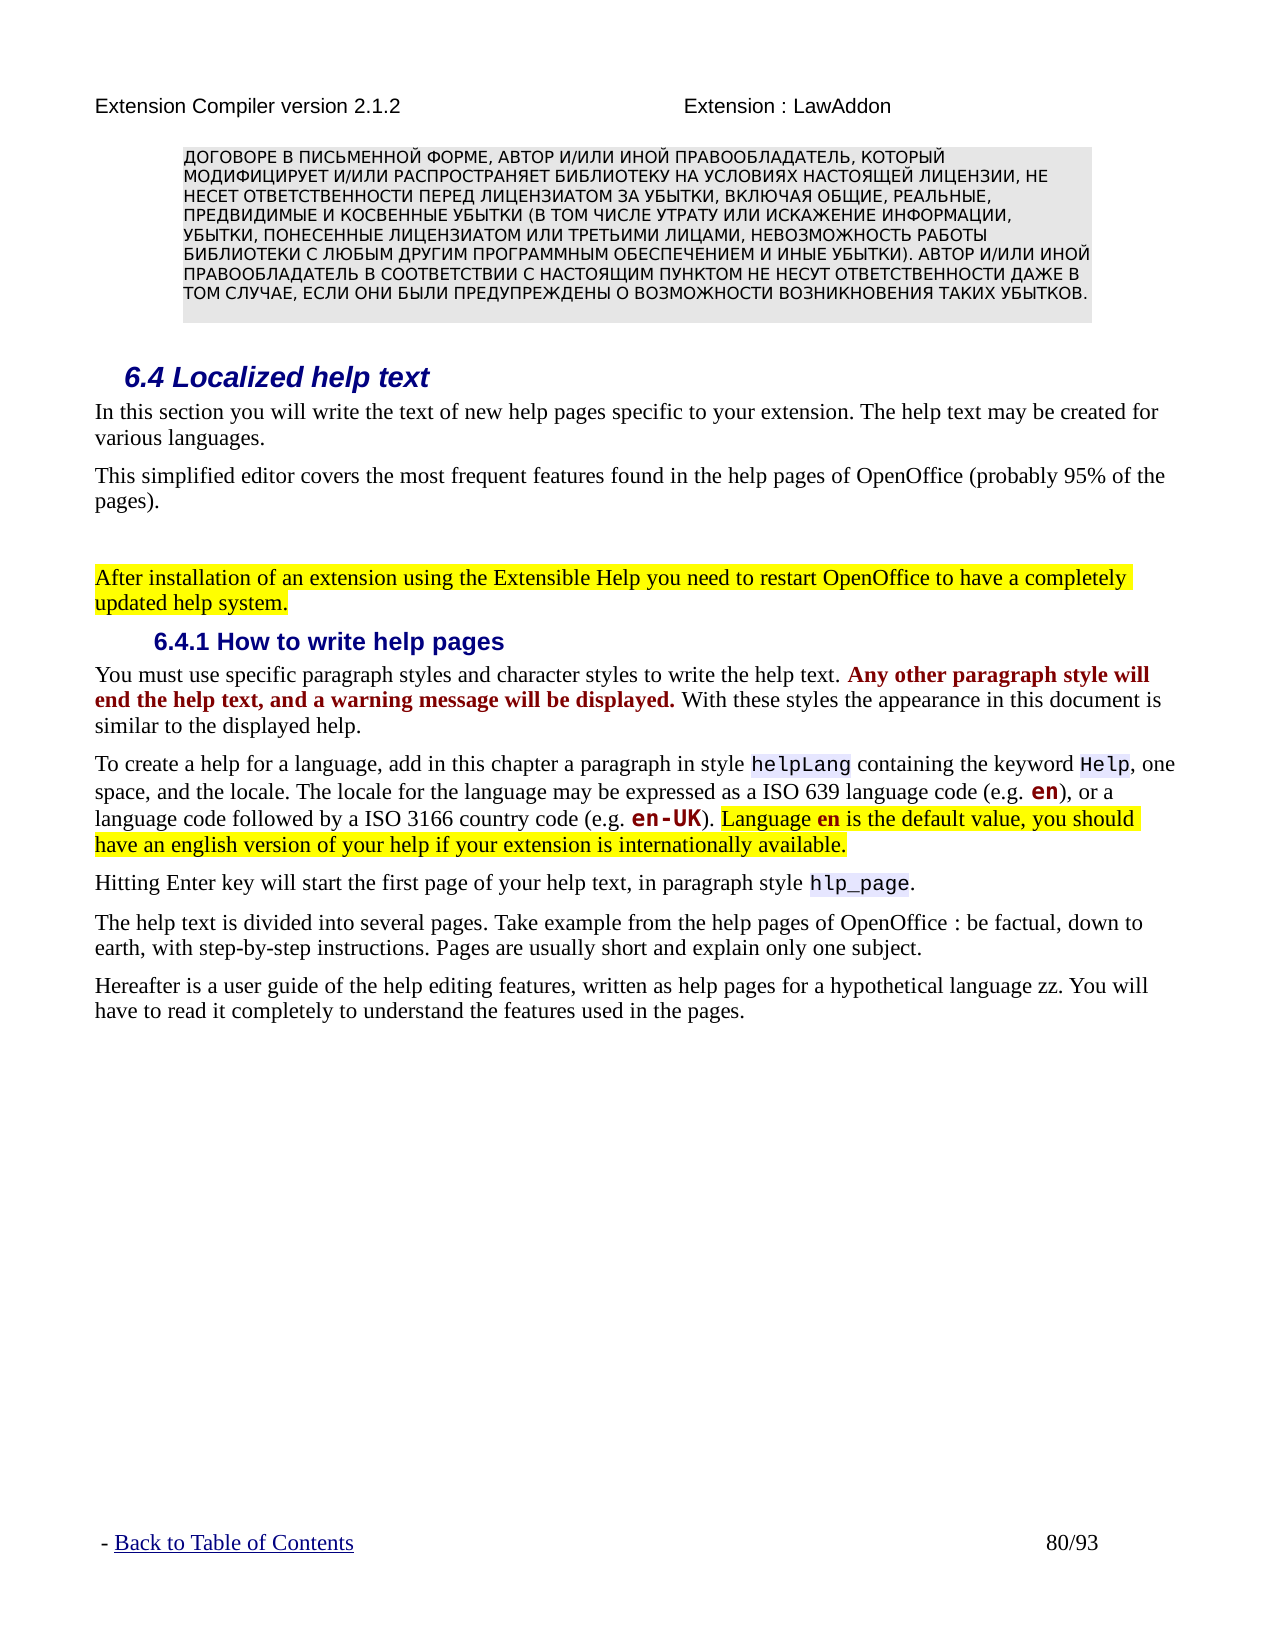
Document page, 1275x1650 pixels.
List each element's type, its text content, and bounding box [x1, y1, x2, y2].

text ДОГОВОРЕ В ПИСЬМЕННОЙ ФОРМЕ, АВТОР И/ИЛИ ИНОЙ ПРАВООБЛАДАТЕЛЬ, КОТОРЫЙ МОДИФИЦИРУЕТ И/ИЛИ РАСПРОСТРАНЯЕТ БИБЛИОТЕКУ НА УСЛОВИЯХ НАСТОЯЩЕЙ ЛИЦЕНЗИИ, НЕ НЕСЕТ ОТВЕТСТВЕННОСТИ ПЕРЕД ЛИЦЕНЗИАТОМ ЗА УБЫТКИ, ВКЛЮЧАЯ ОБЩИЕ, РЕАЛЬНЫЕ, ПРЕДВИДИМЫЕ И КОСВЕННЫЕ УБЫТКИ (В ТОМ ЧИСЛЕ УТРАТУ ИЛИ ИСКАЖЕНИЕ ИНФОРМАЦИИ, УБЫТКИ, ПОНЕСЕННЫЕ ЛИЦЕНЗИАТОМ ИЛИ ТРЕТЬИМИ ЛИЦАМИ, НЕВОЗМОЖНОСТЬ РАБОТЫ БИБЛИОТЕКИ С ЛЮБЫМ ДРУГИМ ПРОГРАММНЫМ ОБЕСПЕЧЕНИЕМ И ИНЫЕ УБЫТКИ). АВТОР И/ИЛИ ИНОЙ ПРАВООБЛАДАТЕЛЬ В СООТВЕТСТВИИ С НАСТОЯЩИМ ПУНКТОМ НЕ НЕСУТ ОТВЕТСТВЕННОСТИ ДАЖЕ В ТОМ СЛУЧАЕ, ЕСЛИ ОНИ БЫЛИ ПРЕДУПРЕЖДЕНЫ О ВОЗМОЖНОСТИ ВОЗНИКНОВЕНИЯ ТАКИХ УБЫТКОВ. [183, 147, 1092, 303]
subtitle How to write help pages [153, 628, 1181, 656]
text To create a help for a language, add in this chapter a paragraph in style helpLang containing the keyword Help, one space, and the locale. The locale for the language may be expressed as a ISO 639 language code (e.g. en), or a language code followed by a ISO 3166 country code (e.g. en-UK). Language en is the default value, you should have an english version of your help if your extension is internationally available. [94, 751, 1181, 857]
text You must use specific paragraph styles and character styles to write the help text. Any other paragraph style will end the help text, and a warning message will be displayed. With these styles the appearance in this document is similar to the displayed help. [94, 662, 1181, 738]
text Hereafter is a user guide of the help editing features, written as help pages for a hypothetical language zz. You will have to read it completely to understand the features used in the pages. [94, 973, 1181, 1024]
text After installation of an extension using the Extensible Help you need to restart OpenOffice to have a completely updated help system. [94, 564, 1181, 615]
text The help text is divided into several pages. Take example from the help pages of OpenOffice : be factual, down to earth, with step-by-step instructions. Pages are usually short and explain only one subject. [94, 909, 1181, 960]
text In this section you will write the text of new help pages specific to your extension. The help text may be created for various languages. [94, 399, 1181, 450]
text Hitting Enter key will start the first page of your help text, in paragraph style hlp_page. [94, 870, 1181, 897]
subtitle Localized help text [124, 361, 1181, 393]
text This simplified editor covers the most frequent features found in the help pages of OpenOffice (probably 95% of the pages). [94, 463, 1181, 514]
